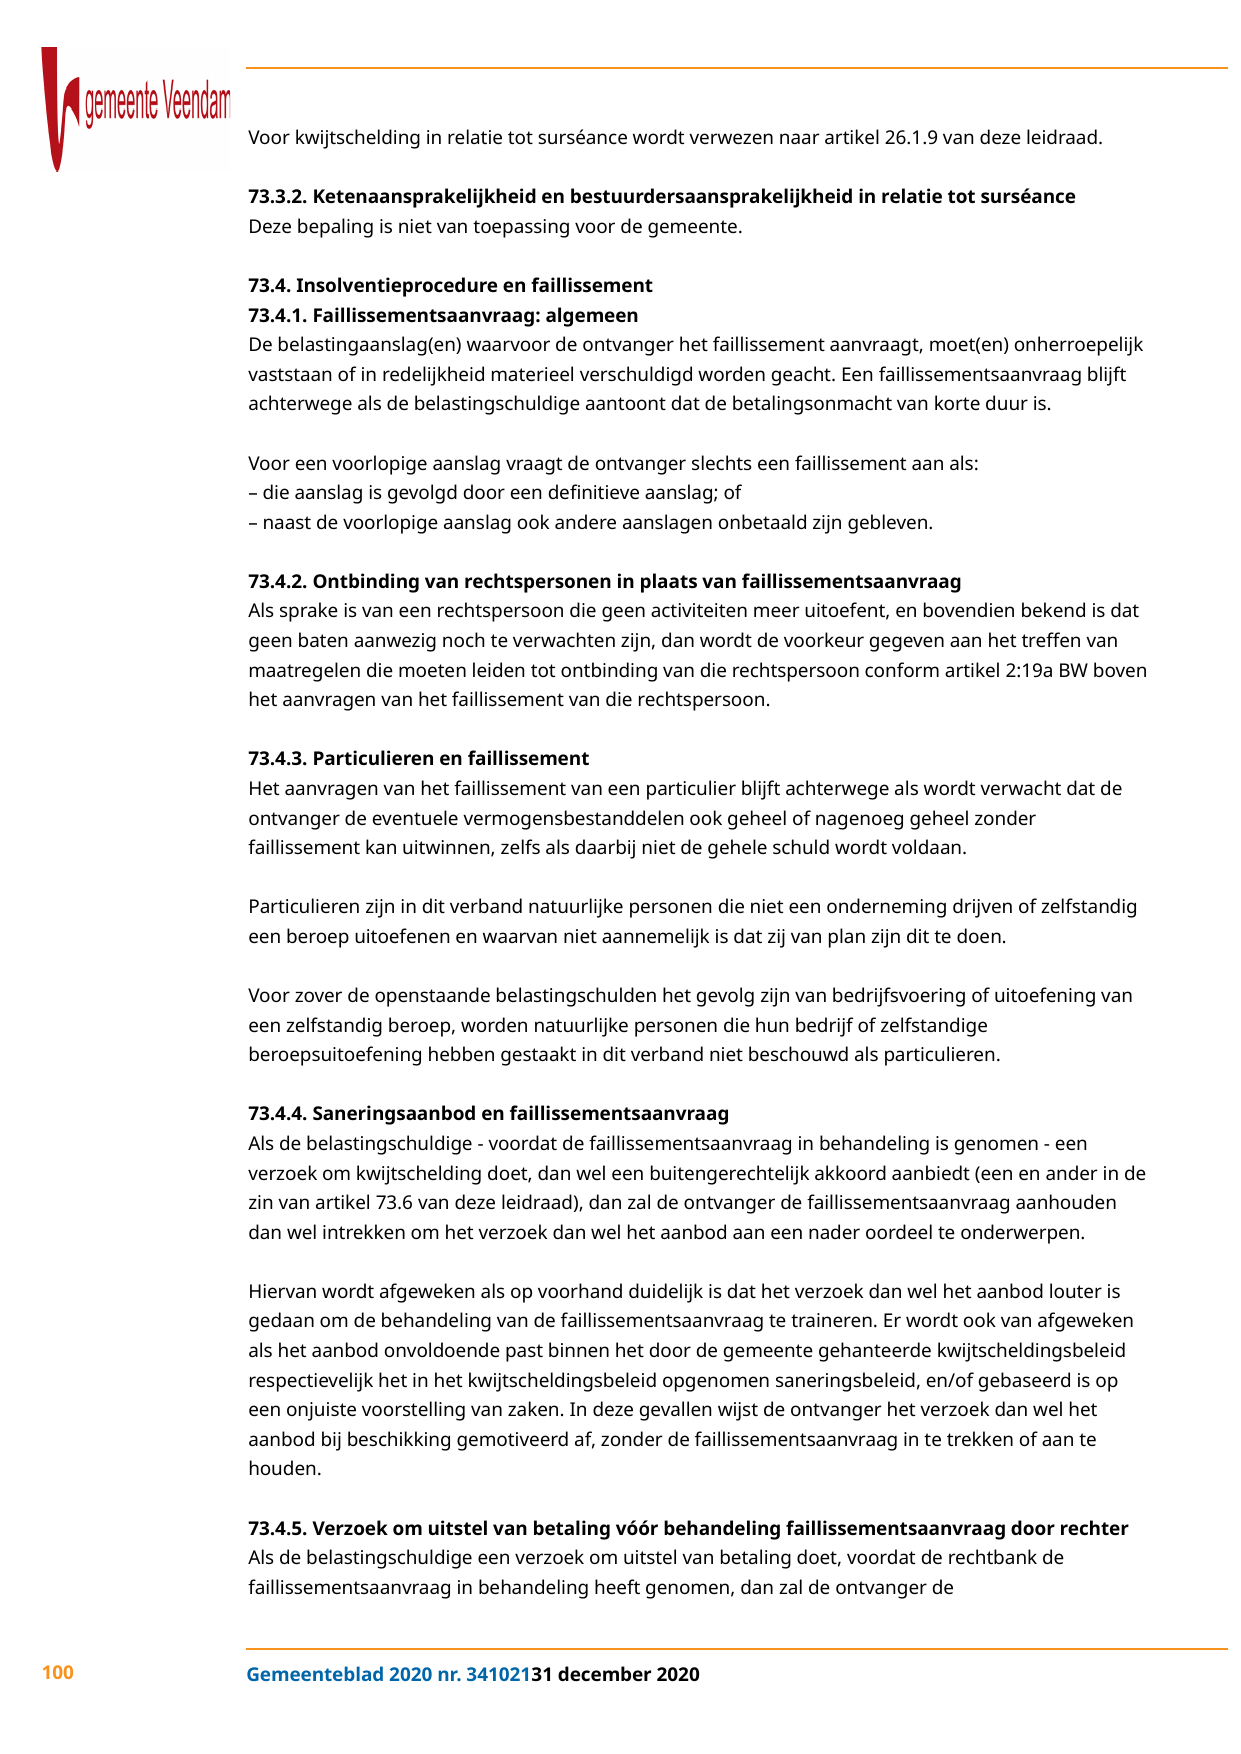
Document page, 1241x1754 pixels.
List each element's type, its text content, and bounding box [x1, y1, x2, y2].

text 73.4.5. Verzoek om uitstel van betaling vóór behandeling faillissementsaanvraag door rechter [248, 1515, 1152, 1541]
text 73.3.2. Ketenaansprakelijkheid en bestuurdersaansprakelijkheid in relatie tot surséance [248, 183, 1152, 209]
text 73.4.2. Ontbinding van rechtspersonen in plaats van faillissementsaanvraag [248, 568, 1152, 594]
text Als sprake is van een rechtspersoon die geen activiteiten meer uitoefent, en bovendien bekend is dat geen baten aanwezig noch te verwachten zijn, dan wordt de voorkeur gegeven aan het treffen van maatregelen die moeten leiden tot ontbinding van die rechtspersoon conform artikel 2:19a BW boven het aanvragen van het faillissement van die rechtspersoon. [248, 598, 1152, 712]
text 73.4.4. Saneringsaanbod en faillissementsaanvraag [248, 1101, 1152, 1126]
text 73.4.3. Particulieren en faillissement [248, 746, 1152, 771]
text – die aanslag is gevolgd door een definitieve aanslag; of [248, 479, 1152, 505]
text Voor kwijtschelding in relatie tot surséance wordt verwezen naar artikel 26.1.9 van deze leidraad. [248, 124, 1152, 150]
text Voor zover de openstaande belastingschulden het gevolg zijn van bedrijfsvoering of uitoefening van een zelfstandig beroep, worden natuurlijke personen die hun bedrijf of zelfstandige beroepsuitoefening hebben gestaakt in dit verband niet beschouwd als particulieren. [248, 982, 1152, 1067]
text Hiervan wordt afgeweken als op voorhand duidelijk is dat het verzoek dan wel het aanbod louter is gedaan om de behandeling van de faillissementsaanvraag te traineren. Er wordt ook van afgeweken als het aanbod onvoldoende past binnen het door de gemeente gehanteerde kwijtscheldingsbeleid respectievelijk het in het kwijtscheldingsbeleid opgenomen saneringsbeleid, en/of gebaseerd is op een onjuiste voorstelling van zaken. In deze gevallen wijst de ontvanger het verzoek dan wel het aanbod bij beschikking gemotiveerd af, zonder de faillissementsaanvraag in te trekken of aan te houden. [248, 1278, 1152, 1481]
text 73.4. Insolventieprocedure en faillissement [248, 272, 1152, 298]
text Particulieren zijn in dit verband natuurlijke personen die niet een onderneming drijven of zelfstandig een beroep uitoefenen en waarvan niet aannemelijk is dat zij van plan zijn dit te doen. [248, 893, 1152, 949]
text Deze bepaling is niet van toepassing voor de gemeente. [248, 213, 1152, 239]
text De belastingaanslag(en) waarvoor de ontvanger het faillissement aanvraagt, moet(en) onherroepelijk vaststaan of in redelijkheid materieel verschuldigd worden geacht. Een faillissementsaanvraag blijft achterwege als de belastingschuldige aantoont dat de betalingsonmacht van korte duur is. [248, 331, 1152, 416]
text 73.4.1. Faillissementsaanvraag: algemeen [248, 302, 1152, 328]
text Het aanvragen van het faillissement van een particulier blijft achterwege als wordt verwacht dat de ontvanger de eventuele vermogensbestanddelen ook geheel of nagenoeg geheel zonder faillissement kan uitwinnen, zelfs als daarbij niet de gehele schuld wordt voldaan. [248, 775, 1152, 860]
text – naast de voorlopige aanslag ook andere aanslagen onbetaald zijn gebleven. [248, 509, 1152, 535]
text Als de belastingschuldige een verzoek om uitstel van betaling doet, voordat de rechtbank de faillissementsaanvraag in behandeling heeft genomen, dan zal de ontvanger de [248, 1544, 1152, 1600]
text Als de belastingschuldige - voordat de faillissementsaanvraag in behandeling is genomen - een verzoek om kwijtschelding doet, dan wel een buitengerechtelijk akkoord aanbiedt (een en ander in de zin van artikel 73.6 van deze leidraad), dan zal de ontvanger de faillissementsaanvraag aanhouden dan wel intrekken om het verzoek dan wel het aanbod aan een nader oordeel te onderwerpen. [248, 1130, 1152, 1245]
picture [41, 47, 231, 172]
text Voor een voorlopige aanslag vraagt de ontvanger slechts een faillissement aan als: [248, 450, 1152, 476]
